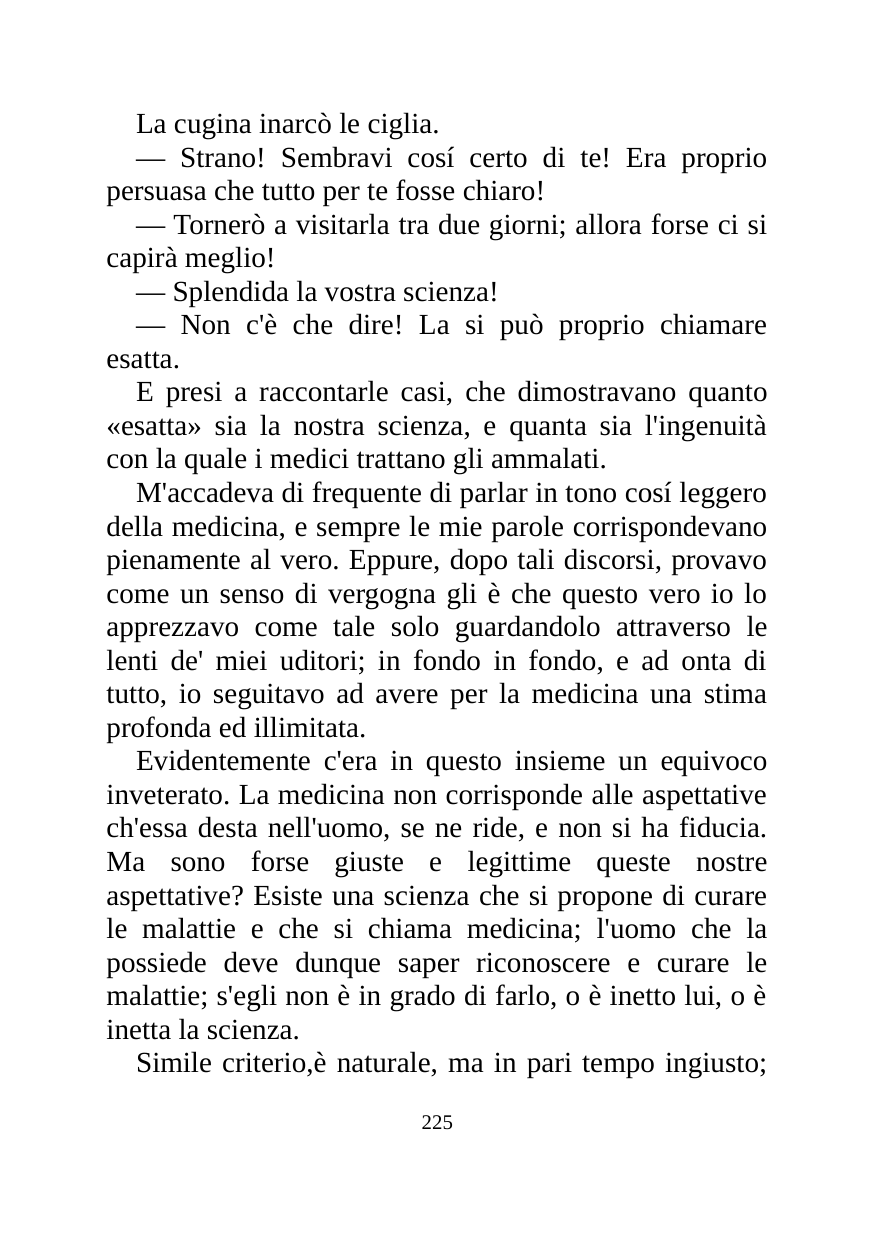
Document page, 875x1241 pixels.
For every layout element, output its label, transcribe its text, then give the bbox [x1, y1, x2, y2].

text M'accadeva di frequente di parlar in tono cosí leggero della medicina, e sempre le mie parole corrispondevano pienamente al vero. Eppure, dopo tali discorsi, provavo come un senso di vergogna gli è che questo vero io lo apprezzavo come tale solo guardandolo attraverso le lenti de' miei uditori; in fondo in fondo, e ad onta di tutto, io seguitavo ad avere per la medicina una stima profonda ed illimitata. [106, 475, 768, 743]
text — Non c'è che dire! La si può proprio chiamare esatta. [106, 307, 768, 374]
text Simile criterio,è naturale, ma in pari tempo ingiusto; [106, 1045, 768, 1079]
text E presi a raccontarle casi, che dimostravano quanto «esatta» sia la nostra scienza, e quanta sia l'ingenuità con la quale i medici trattano gli ammalati. [106, 374, 768, 475]
text Evidentemente c'era in questo insieme un equivoco inveterato. La medicina non corrisponde alle aspettative ch'essa desta nell'uomo, se ne ride, e non si ha fiducia. Ma sono forse giuste e legittime queste nostre aspettative? Esiste una scienza che si propone di curare le malattie e che si chiama medicina; l'uomo che la possiede deve dunque saper riconoscere e curare le malattie; s'egli non è in grado di farlo, o è inetto lui, o è inetta la scienza. [106, 743, 768, 1045]
text — Tornerò a visitarla tra due giorni; allora forse ci si capirà meglio! [106, 207, 768, 274]
text — Strano! Sembravi cosí certo di te! Era proprio persuasa che tutto per te fosse chiaro! [106, 140, 768, 207]
text — Splendida la vostra scienza! [106, 274, 768, 307]
text La cugina inarcò le ciglia. [106, 106, 768, 140]
